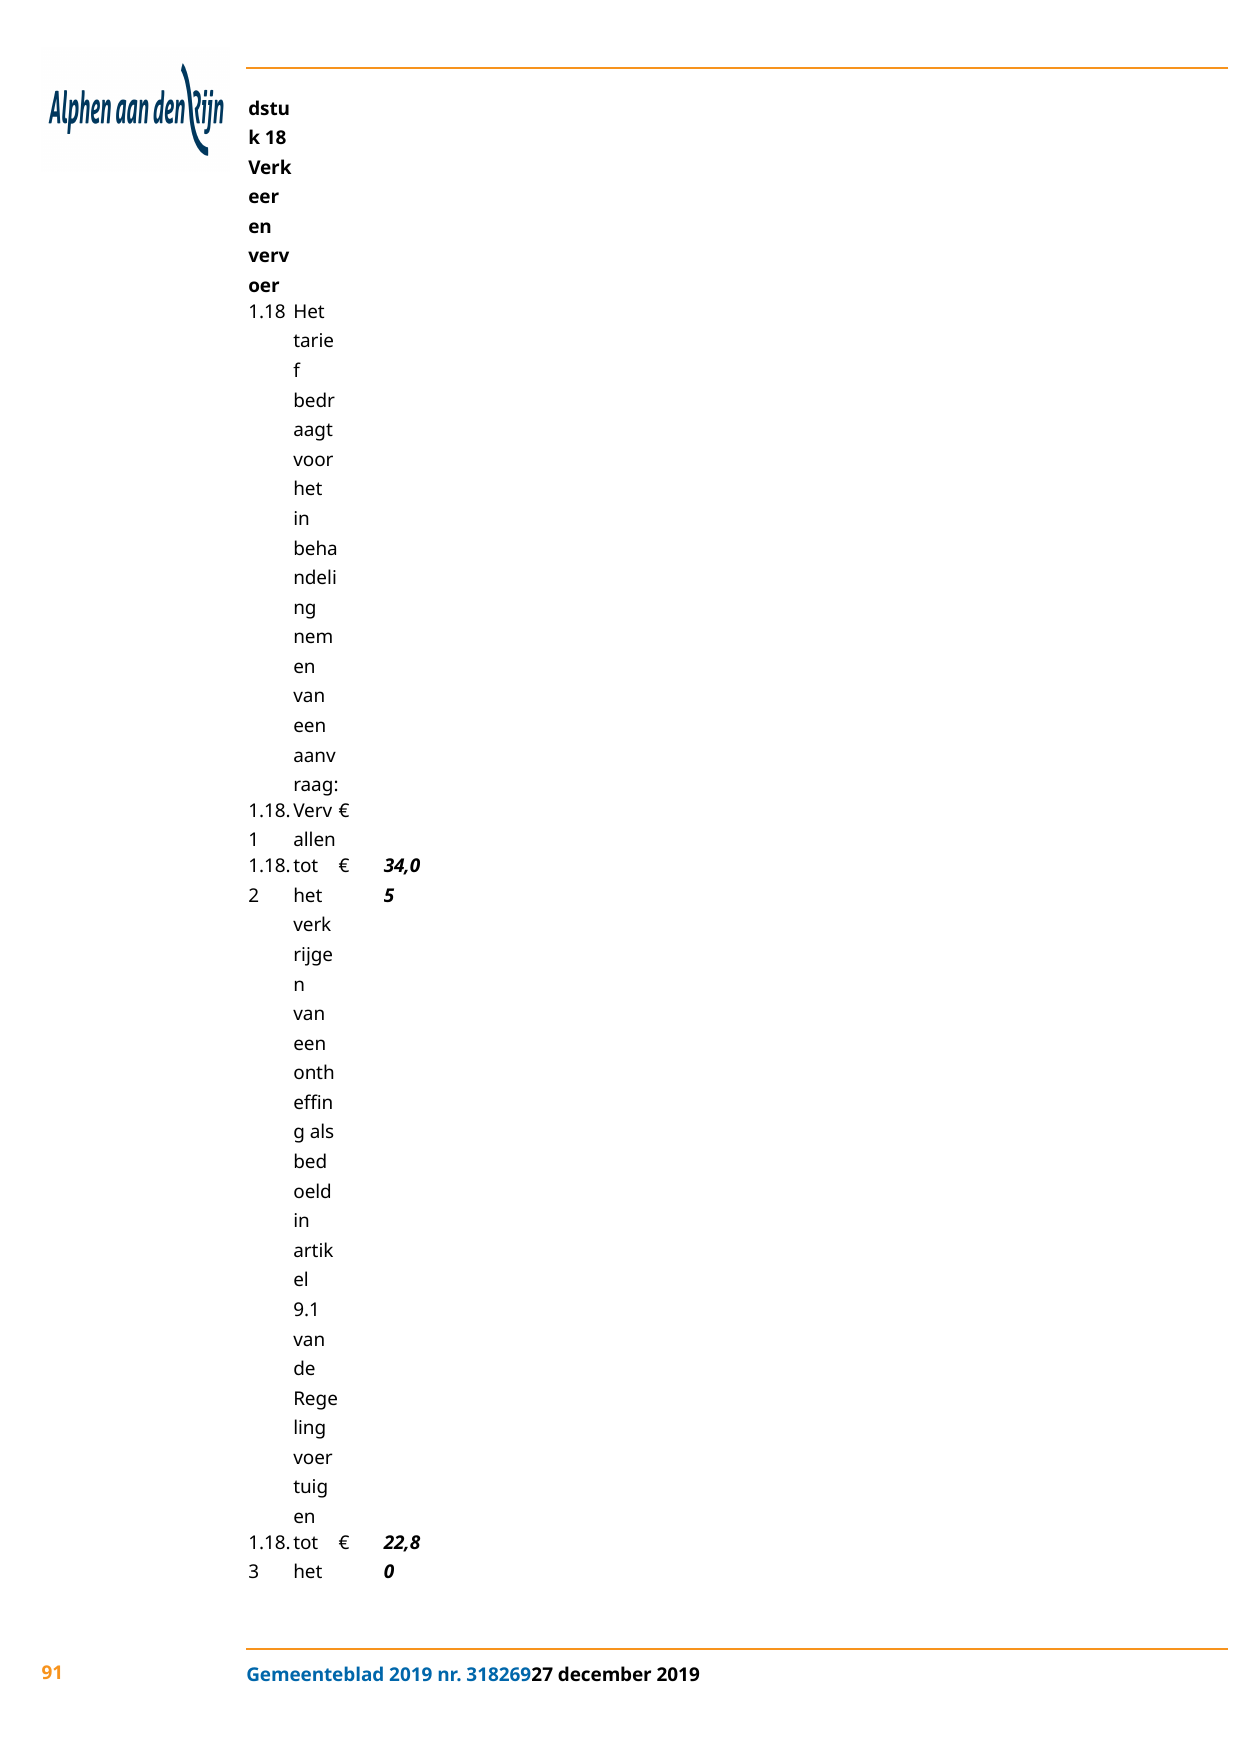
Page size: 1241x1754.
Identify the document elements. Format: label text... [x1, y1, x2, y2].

table_cell 34,05 [384, 853, 429, 1529]
table_cell [384, 298, 429, 797]
table_cell 1.18.1 [248, 797, 293, 852]
picture [41, 47, 231, 172]
table_cell Het tarief bedraagt voor het in behandeling nemen van een aanvraag: [293, 298, 338, 797]
table_cell € [338, 1529, 383, 1584]
table_cell [338, 298, 383, 797]
table_cell 1.18.2 [248, 853, 293, 1529]
table_cell 1.18 [248, 298, 293, 797]
table_cell Vervallen [293, 797, 338, 852]
table_cell 22,80 [384, 1529, 429, 1584]
table_cell [384, 797, 429, 852]
table_cell dstuk 18 Verkeer en vervoer [248, 95, 293, 298]
table_cell € [338, 797, 383, 852]
table_cell € [338, 853, 383, 1529]
table_cell [384, 95, 429, 298]
table_cell [293, 95, 338, 298]
table_cell tot het [293, 1529, 338, 1584]
table_cell tot het verkrijgen van een ontheffing als bedoeld in artikel 9.1 van de Regeling voertuigen [293, 853, 338, 1529]
table_cell 1.18.3 [248, 1529, 293, 1584]
table_cell [338, 95, 383, 298]
